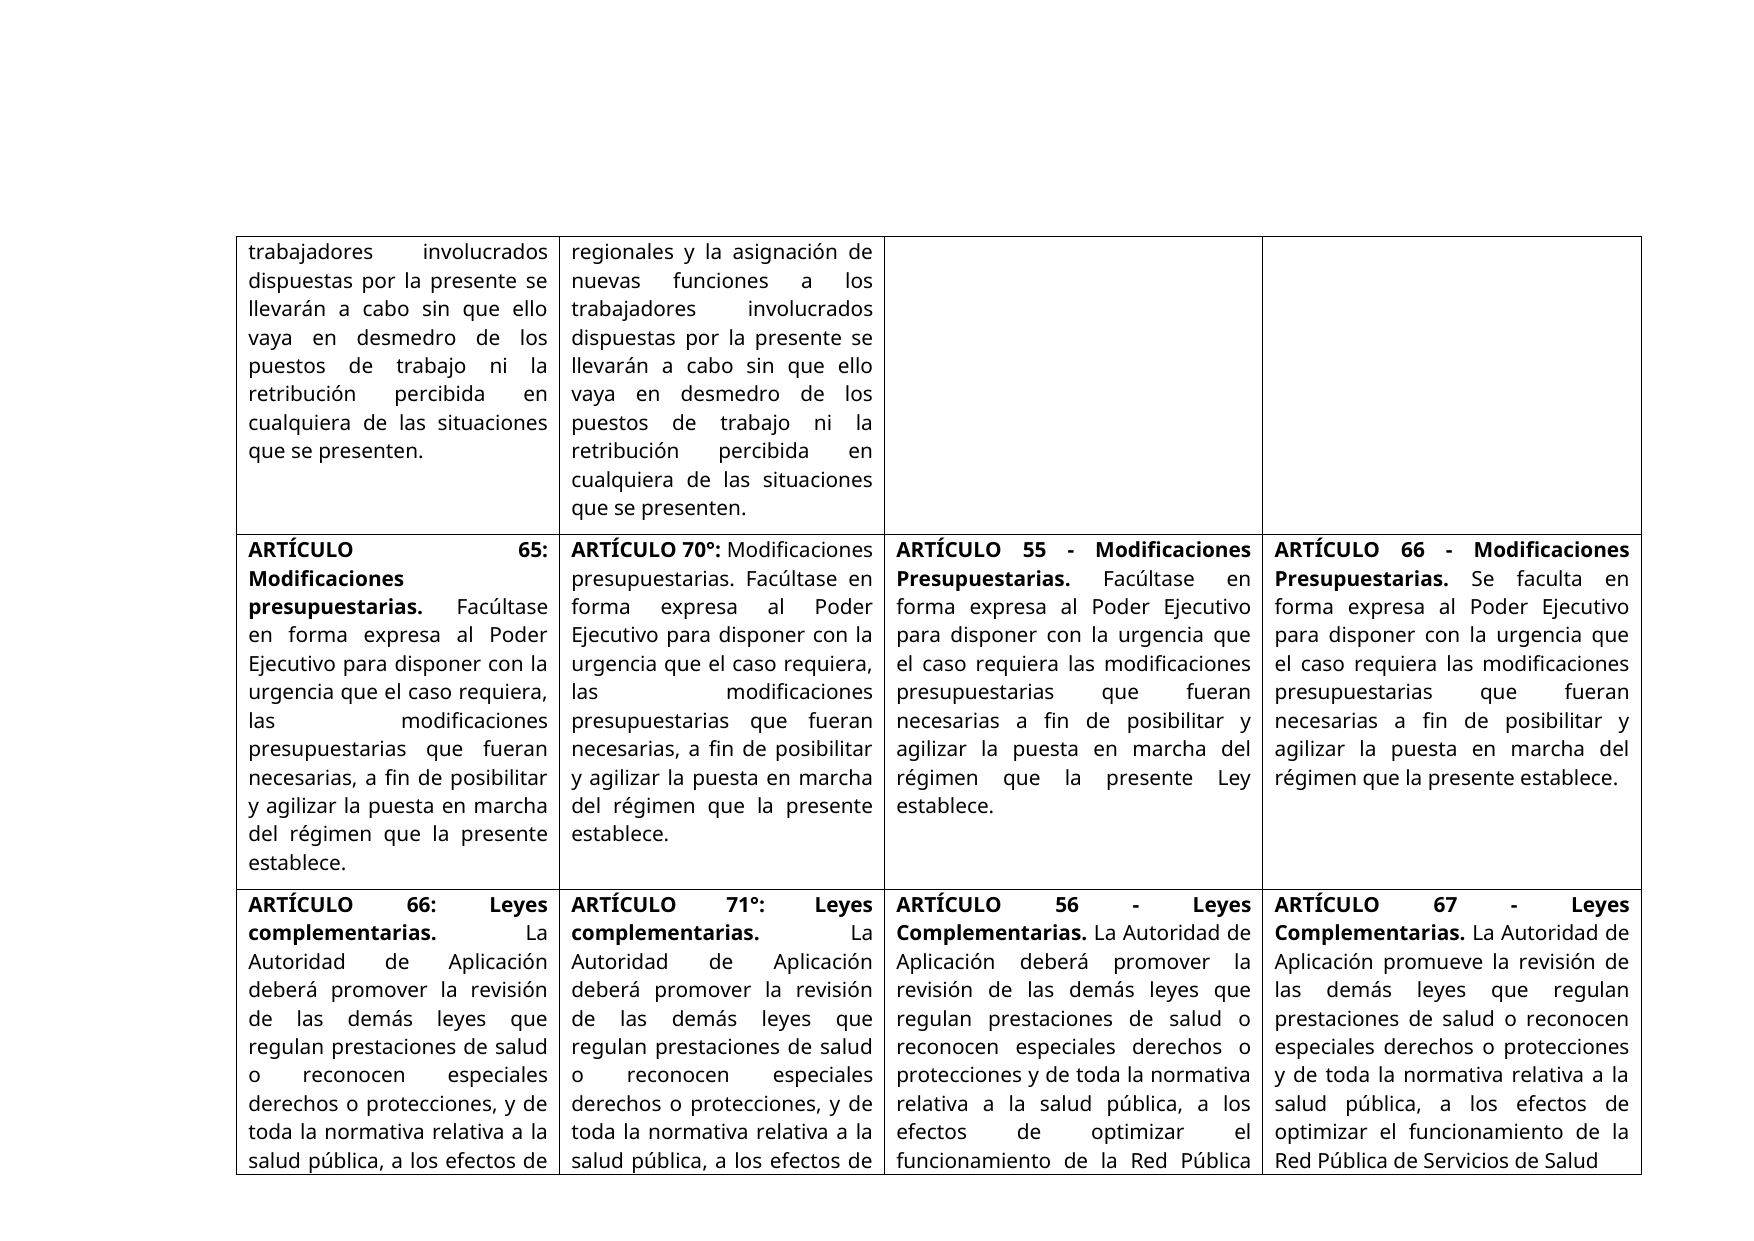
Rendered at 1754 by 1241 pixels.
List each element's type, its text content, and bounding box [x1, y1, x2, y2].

table_cell ARTÍCULO 71°: Leyes complementarias. La Autoridad de Aplicación deberá promover la revisión de las demás leyes que regulan prestaciones de salud o reconocen especiales derechos o protecciones, y de toda la normativa relativa a la salud pública, a los efectos de [560, 890, 884, 1174]
table_cell ARTÍCULO 65: Modificaciones presupuestarias. Facúltase en forma expresa al Poder Ejecutivo para disponer con la urgencia que el caso requiera, las modificaciones presupuestarias que fueran necesarias, a fin de posibilitar y agilizar la puesta en marcha del régimen que la presente establece. [237, 535, 559, 889]
table_cell ARTÍCULO 70°: Modificaciones presupuestarias. Facúltase en forma expresa al Poder Ejecutivo para disponer con la urgencia que el caso requiera, las modificaciones presupuestarias que fueran necesarias, a fin de posibilitar y agilizar la puesta en marcha del régimen que la presente establece. [560, 535, 884, 889]
table_cell [1263, 237, 1641, 534]
table_cell ARTÍCULO 66: Leyes complementarias. La Autoridad de Aplicación deberá promover la revisión de las demás leyes que regulan prestaciones de salud o reconocen especiales derechos o protecciones, y de toda la normativa relativa a la salud pública, a los efectos de [237, 890, 559, 1174]
table_cell regionales y la asignación de nuevas funciones a los trabajadores involucrados dispuestas por la presente se llevarán a cabo sin que ello vaya en desmedro de los puestos de trabajo ni la retribución percibida en cualquiera de las situaciones que se presenten. [560, 237, 884, 534]
table_cell ARTÍCULO 55 - Modificaciones Presupuestarias. Facúltase en forma expresa al Poder Ejecutivo para disponer con la urgencia que el caso requiera las modificaciones presupuestarias que fueran necesarias a fin de posibilitar y agilizar la puesta en marcha del régimen que la presente Ley establece. [885, 535, 1262, 889]
table_cell trabajadores involucrados dispuestas por la presente se llevarán a cabo sin que ello vaya en desmedro de los puestos de trabajo ni la retribución percibida en cualquiera de las situaciones que se presenten. [237, 237, 559, 534]
table_cell ARTÍCULO 67 - Leyes Complementarias. La Autoridad de Aplicación promueve la revisión de las demás leyes que regulan prestaciones de salud o reconocen especiales derechos o protecciones y de toda la normativa relativa a la salud pública, a los efectos de optimizar el funcionamiento de la Red Pública de Servicios de Salud [1263, 890, 1641, 1174]
table_cell ARTÍCULO 66 - Modificaciones Presupuestarias. Se faculta en forma expresa al Poder Ejecutivo para disponer con la urgencia que el caso requiera las modificaciones presupuestarias que fueran necesarias a fin de posibilitar y agilizar la puesta en marcha del régimen que la presente establece. [1263, 535, 1641, 889]
table_cell ARTÍCULO 56 - Leyes Complementarias. La Autoridad de Aplicación deberá promover la revisión de las demás leyes que regulan prestaciones de salud o reconocen especiales derechos o protecciones y de toda la normativa relativa a la salud pública, a los efectos de optimizar el funcionamiento de la Red Pública [885, 890, 1262, 1174]
table_cell [885, 237, 1262, 534]
